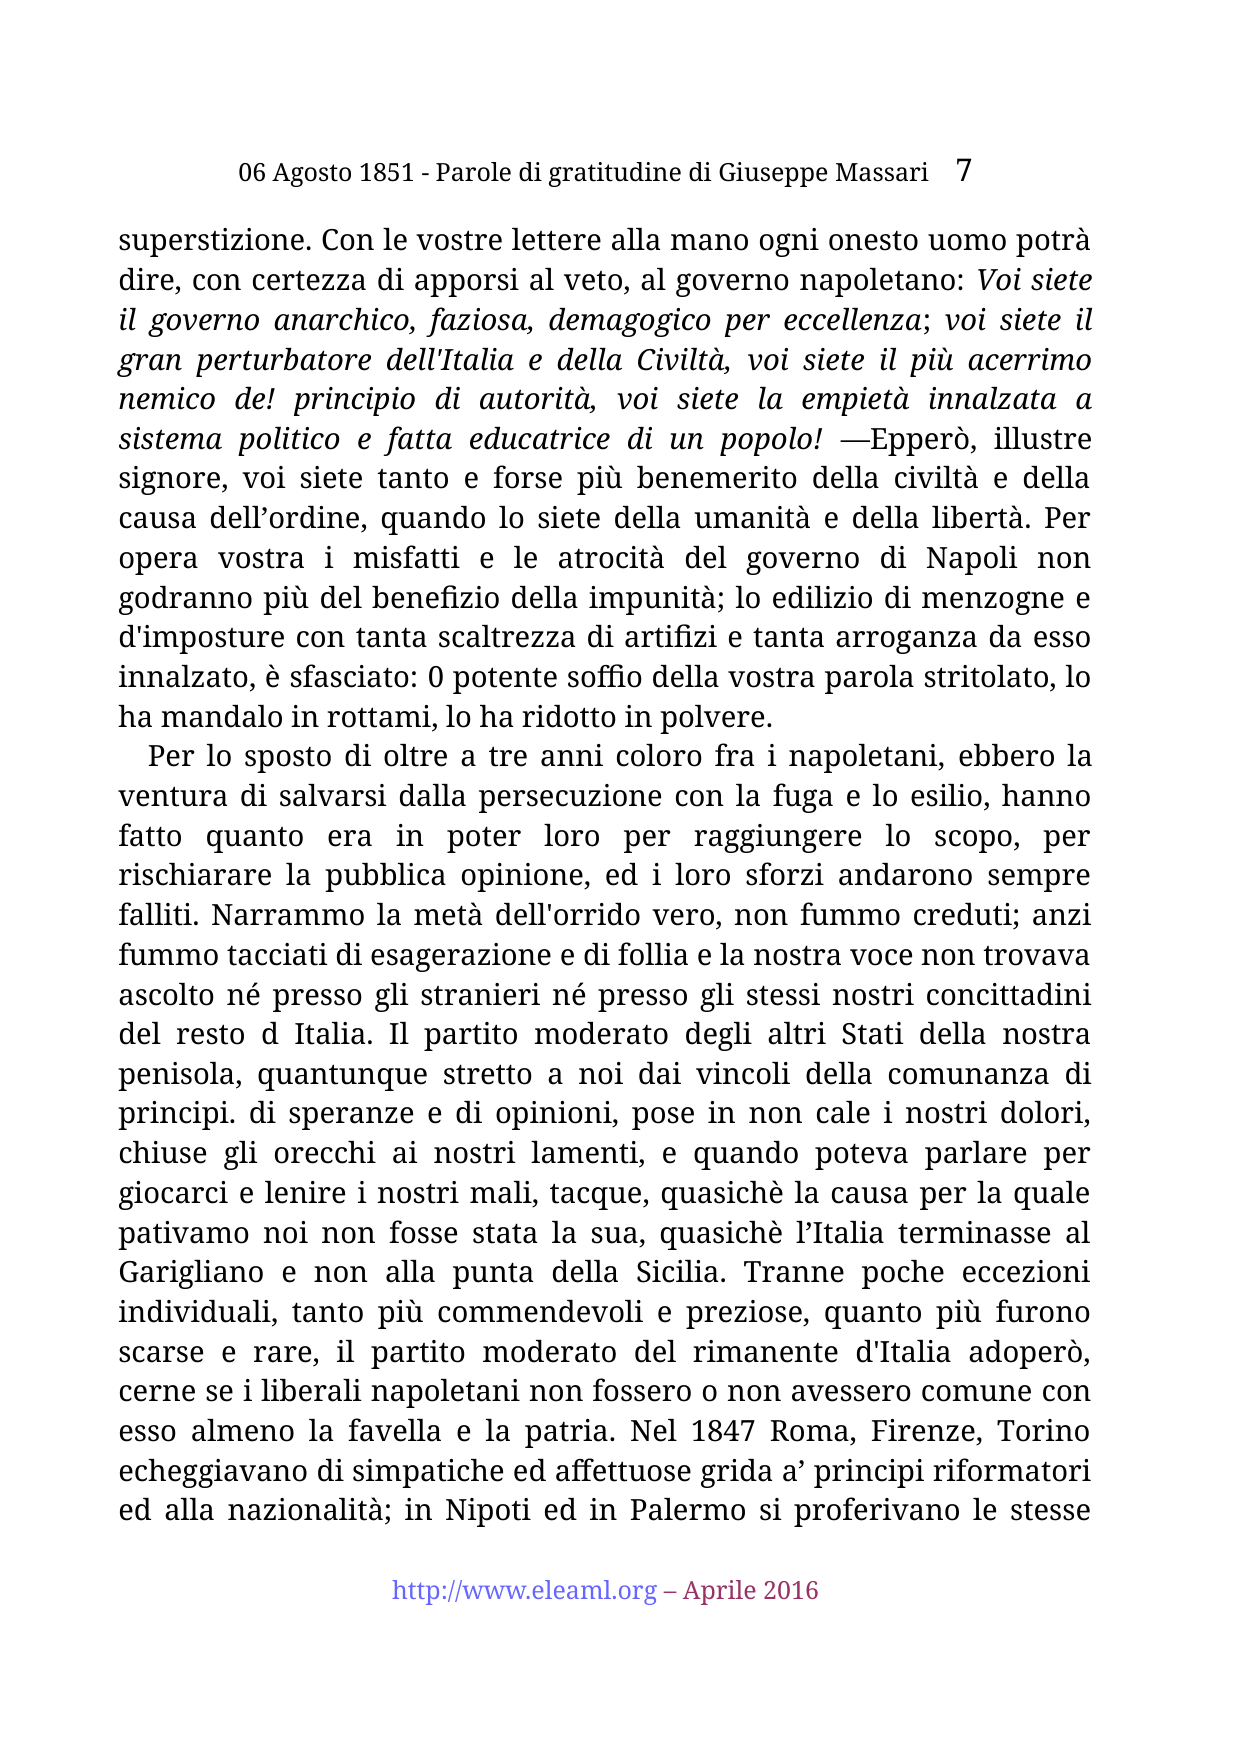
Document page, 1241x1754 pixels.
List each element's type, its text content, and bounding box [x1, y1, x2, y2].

text superstizione. Con le vostre lettere alla mano ogni onesto uomo potrà dire, con certezza di apporsi al veto, al governo napoletano: Voi siete il governo anarchico, faziosa, demagogico per eccellenza; voi siete il gran perturbatore dell'Italia e della Civiltà, voi siete il più acerrimo nemico de! principio di autorità, voi siete la empietà innalzata a sistema politico e fatta educatrice di un popolo! —Epperò, illustre signore, voi siete tanto e forse più benemerito della civiltà e della causa dell’ordine, quando lo siete della umanità e della libertà. Per opera vostra i misfatti e le atrocità del governo di Napoli non godranno più del benefizio della impunità; lo edilizio di menzogne e d'imposture con tanta scaltrezza di artifizi e tanta arroganza da esso innalzato, è sfasciato: 0 potente soffio della vostra parola stritolato, lo ha mandalo in rottami, lo ha ridotto in polvere. [118, 220, 1093, 736]
text Per lo sposto di oltre a tre anni coloro fra i napoletani, ebbero la ventura di salvarsi dalla persecuzione con la fuga e lo esilio, hanno fatto quanto era in poter loro per raggiungere lo scopo, per rischiarare la pubblica opinione, ed i loro sforzi andarono sempre falliti. Narrammo la metà dell'orrido vero, non fummo creduti; anzi fummo tacciati di esagerazione e di follia e la nostra voce non trovava ascolto né presso gli stranieri né presso gli stessi nostri concittadini del resto d Italia. Il partito moderato degli altri Stati della nostra penisola, quantunque stretto a noi dai vincoli della comunanza di principi. di speranze e di opinioni, pose in non cale i nostri dolori, chiuse gli orecchi ai nostri lamenti, e quando poteva parlare per giocarci e lenire i nostri mali, tacque, quasichè la causa per la quale pativamo noi non fosse stata la sua, quasichè l’Italia terminasse al Garigliano e non alla punta della Sicilia. Tranne poche eccezioni individuali, tanto più commendevoli e preziose, quanto più furono scarse e rare, il partito moderato del rimanente d'Italia adoperò, cerne se i liberali napoletani non fossero o non avessero comune con esso almeno la favella e la patria. Nel 1847 Roma, Firenze, Torino echeggiavano di simpatiche ed affettuose grida a’ principi riformatori ed alla nazionalità; in Nipoti ed in Palermo si proferivano le stesse [118, 736, 1093, 1529]
